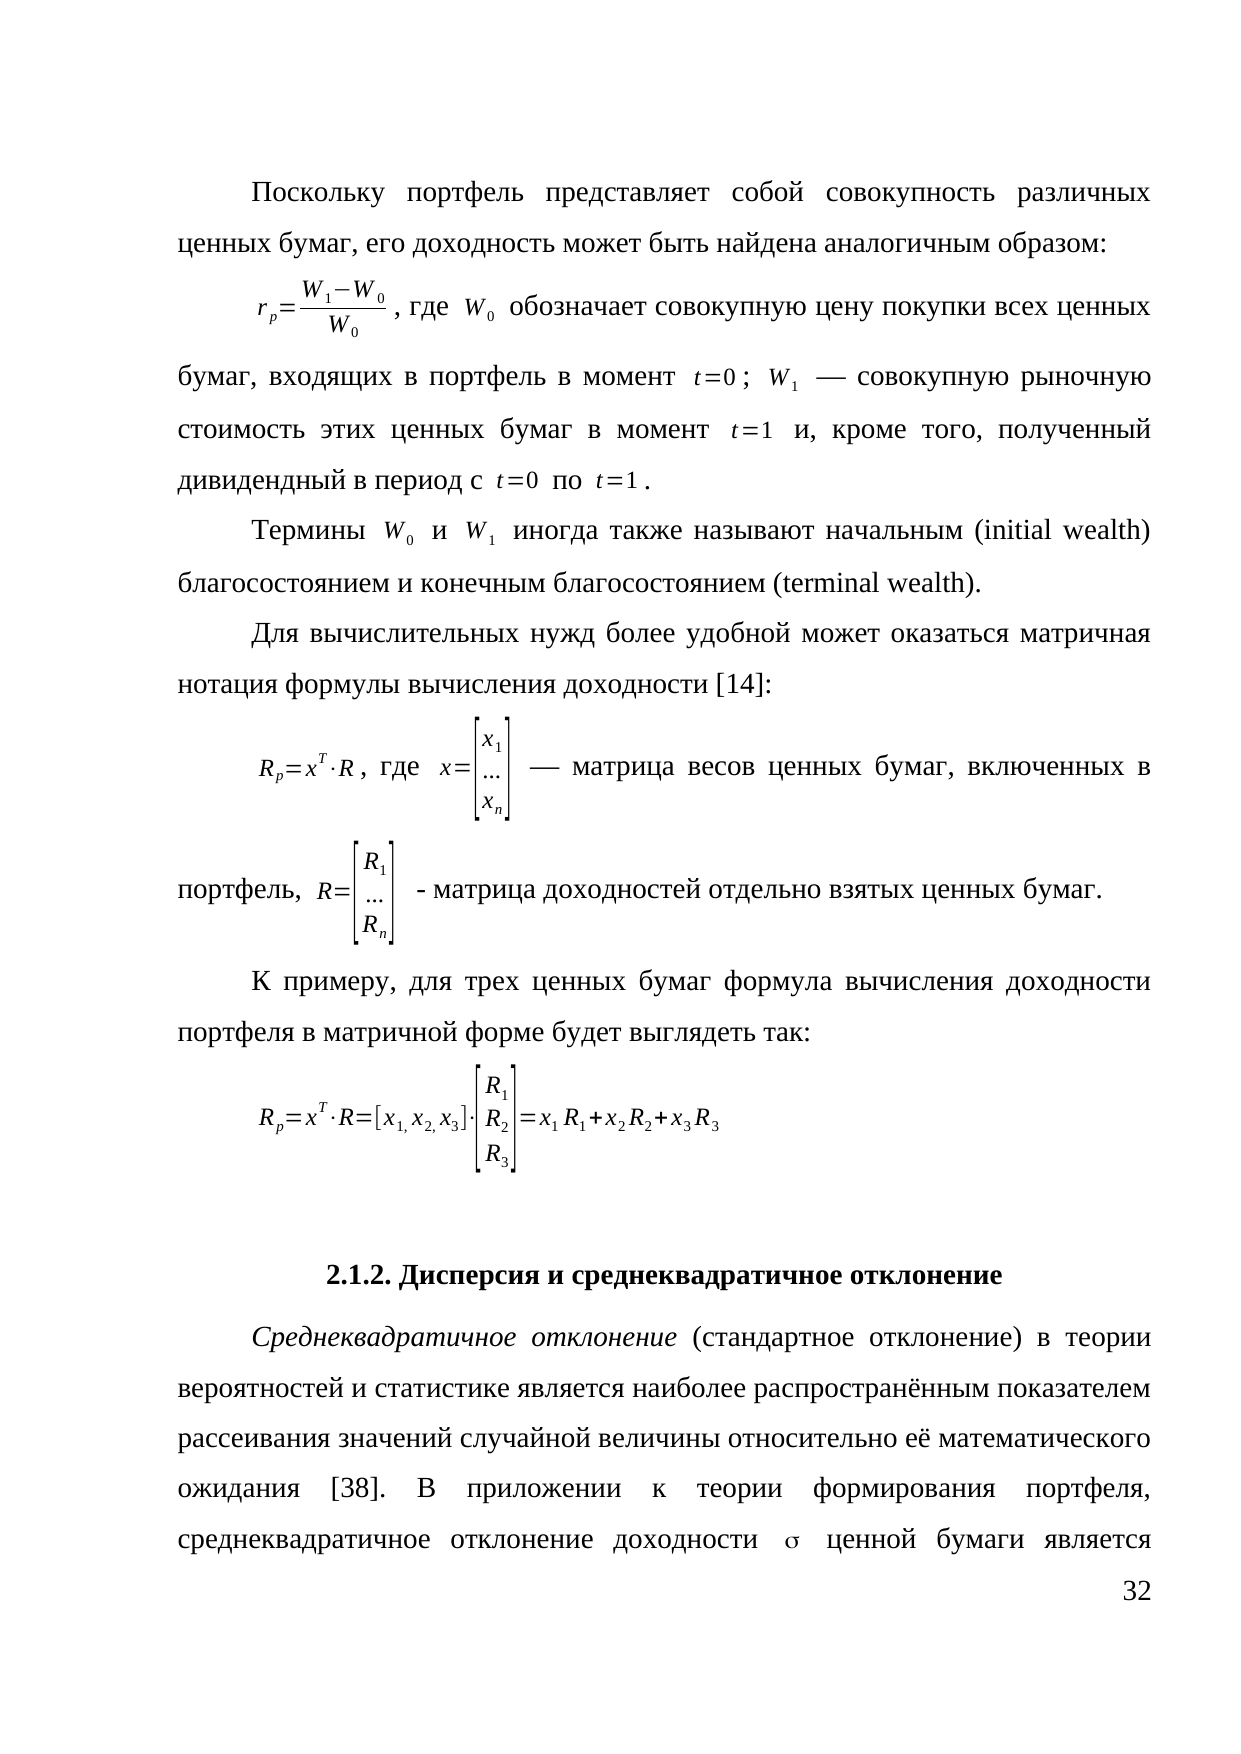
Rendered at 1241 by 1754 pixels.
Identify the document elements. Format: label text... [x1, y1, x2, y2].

text Среднеквадратичное отклонение (стандартное отклонение) в теории вероятностей и статистике является наиболее распространённым показателем рассеивания значений случайной величины относительно её математического ожидания [38]. В приложении к теории формирования портфеля, среднеквадратичное отклонение доходности ценной бумаги является [177, 1319, 1152, 1554]
subtitle 2.1.2. Дисперсия и среднеквадратичное отклонение [177, 1257, 1152, 1290]
text Термины и иногда также называют начальным (initial wealth) благосостоянием и конечным благосостоянием (terminal wealth). [177, 512, 1152, 599]
text , где — матрица весов ценных бумаг, включенных в портфель, - матрица доходностей отдельно взятых ценных бумаг. [177, 716, 1152, 947]
text Для вычислительных нужд более удобной может оказаться матричная нотация формулы вычисления доходности [14]: [177, 616, 1152, 699]
text , где обозначает совокупную цену покупки всех ценных бумаг, входящих в портфель в момент ; — совокупную рыночную стоимость этих ценных бумаг в момент и, кроме того, полученный дивидендный в период с по . [177, 275, 1152, 495]
text К примеру, для трех ценных бумаг формула вычисления доходности портфеля в матричной форме будет выглядеть так: [177, 963, 1152, 1047]
text Поскольку портфель представляет собой совокупность различных ценных бумаг, его доходность может быть найдена аналогичным образом: [177, 174, 1152, 258]
